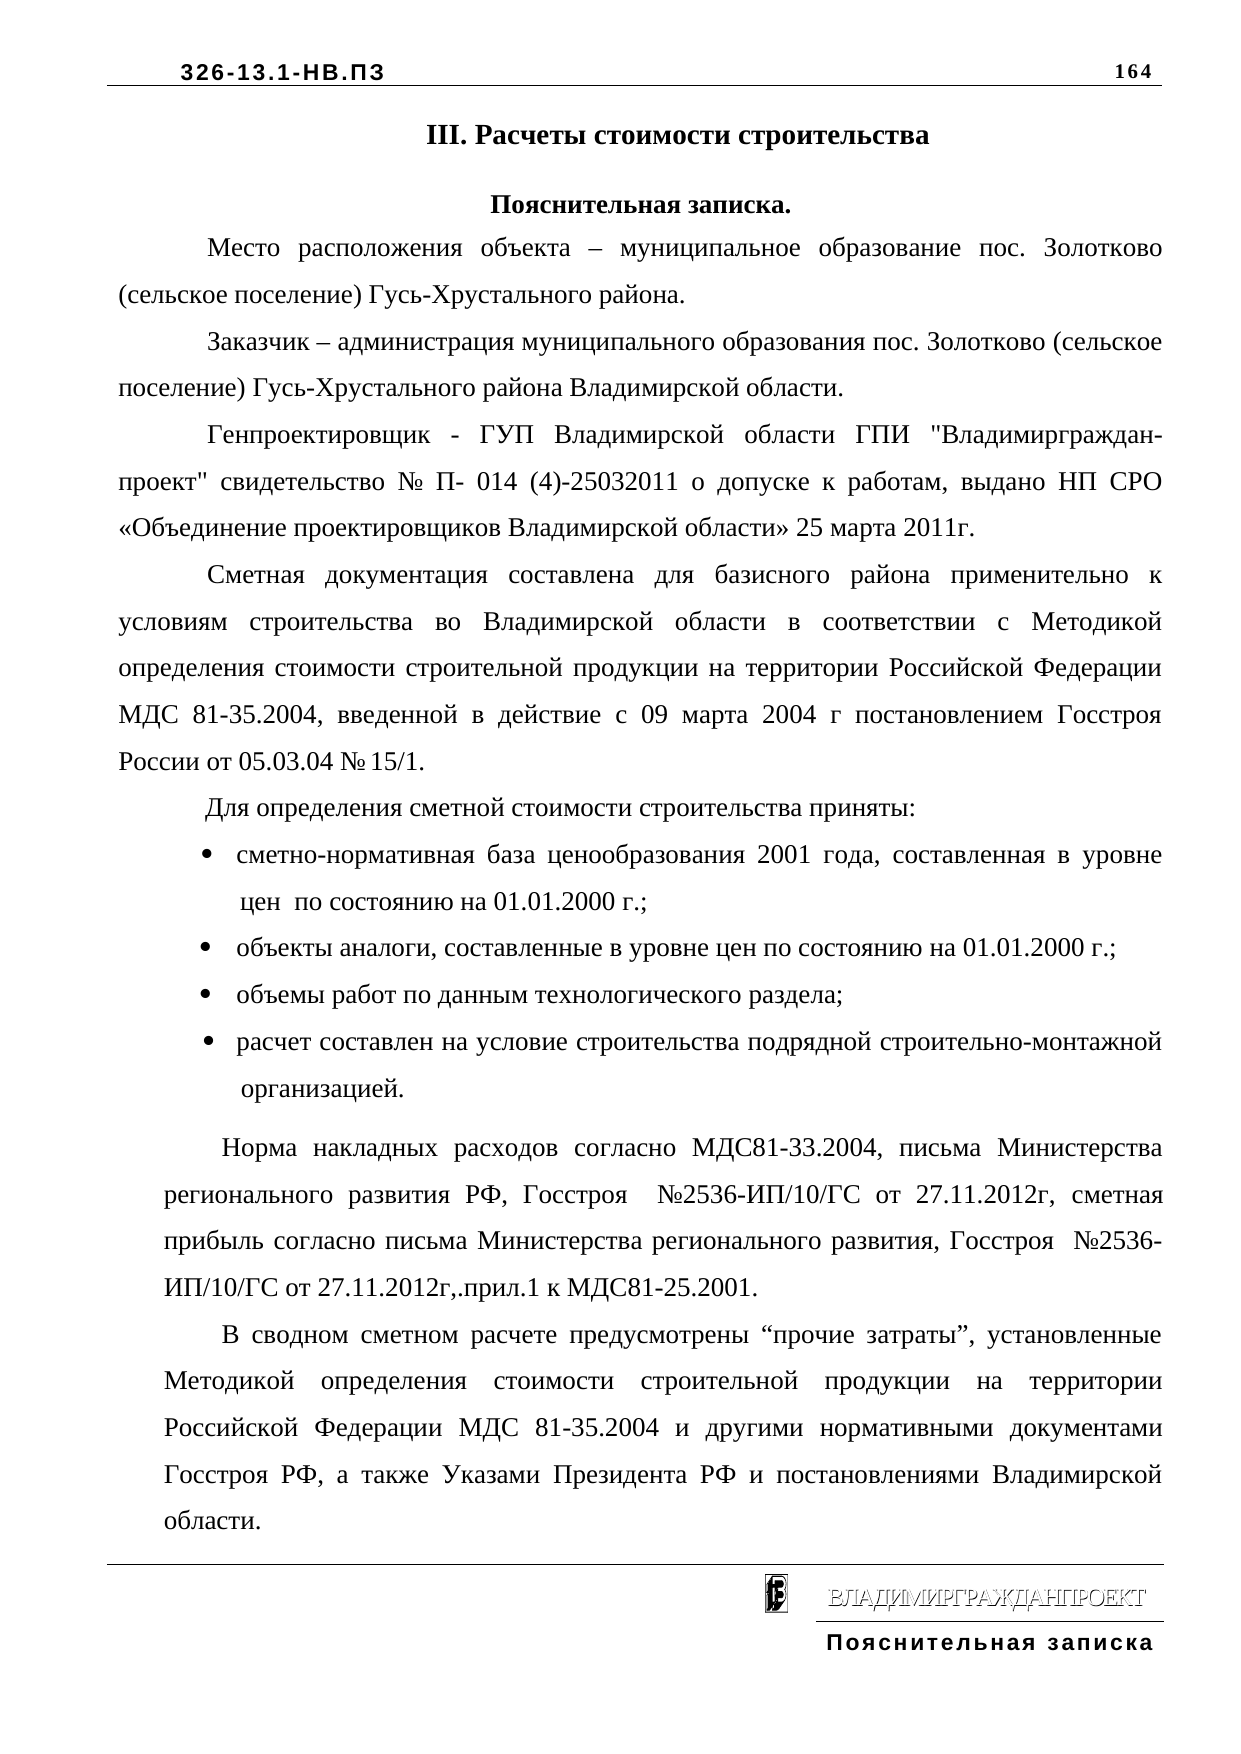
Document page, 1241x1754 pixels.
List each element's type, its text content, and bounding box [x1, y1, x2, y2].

list объекты аналоги, составленные в уровне цен по состоянию на 01.01.2000 г.; [201, 932, 1163, 963]
title Пояснительная записка. [118, 188, 1163, 219]
list объемы работ по данным технологического раздела; [201, 978, 1163, 1010]
text Сметная документация составлена для базисного района применительно к условиям строительства во Владимирской области в соответствии с Методикой определения стоимости строительной продукции на территории Российской Федерации МДС 81-35.2004, введенной в действие с 09 марта 2004 г постановлением Госстроя России от 05.03.04 № 15/1. [118, 558, 1163, 776]
subtitle III. Расчеты стоимости строительства [118, 117, 1163, 150]
list расчет составлен на условие строительства подрядной строительно-монтажной организацией. [204, 1025, 1163, 1103]
text Генпроектировщик - ГУП Владимирской области ГПИ "Владимирграждан-проект" свидетельство № П- 014 (4)-25032011 о допуске к работам, выдано НП СРО «Объединение проектировщиков Владимирской области» 25 марта 2011г. [118, 418, 1163, 543]
text Место расположения объекта – муниципальное образование пос. Золотково (сельское поселение) Гусь-Хрустального района. [118, 231, 1163, 309]
text Норма накладных расходов согласно МДС81-33.2004, письма Министерства регионального развития РФ, Госстроя №2536-ИП/10/ГС от 27.11.2012г, cметная прибыль согласно письма Министерства регионального развития, Госстроя №2536-ИП/10/ГС от 27.11.2012г,.прил.1 к МДС81-25.2001. [163, 1131, 1163, 1302]
text Для определения сметной стоимости строительства приняты: [118, 791, 1163, 823]
text Заказчик – администрация муниципального образования пос. Золотково (сельское поселение) Гусь-Хрустального района Владимирской области. [118, 325, 1163, 403]
list сметно-нормативная база ценообразования 2001 года, составленная в уровне цен по состоянию на 01.01.2000 г.; [202, 838, 1163, 916]
text В сводном сметном расчете предусмотрены “прочие затраты”, установленные Методикой определения стоимости строительной продукции на территории Российской Федерации МДС 81-35.2004 и другими нормативными документами Госстроя РФ, а также Указами Президента РФ и постановлениями Владимирской области. [163, 1318, 1163, 1536]
